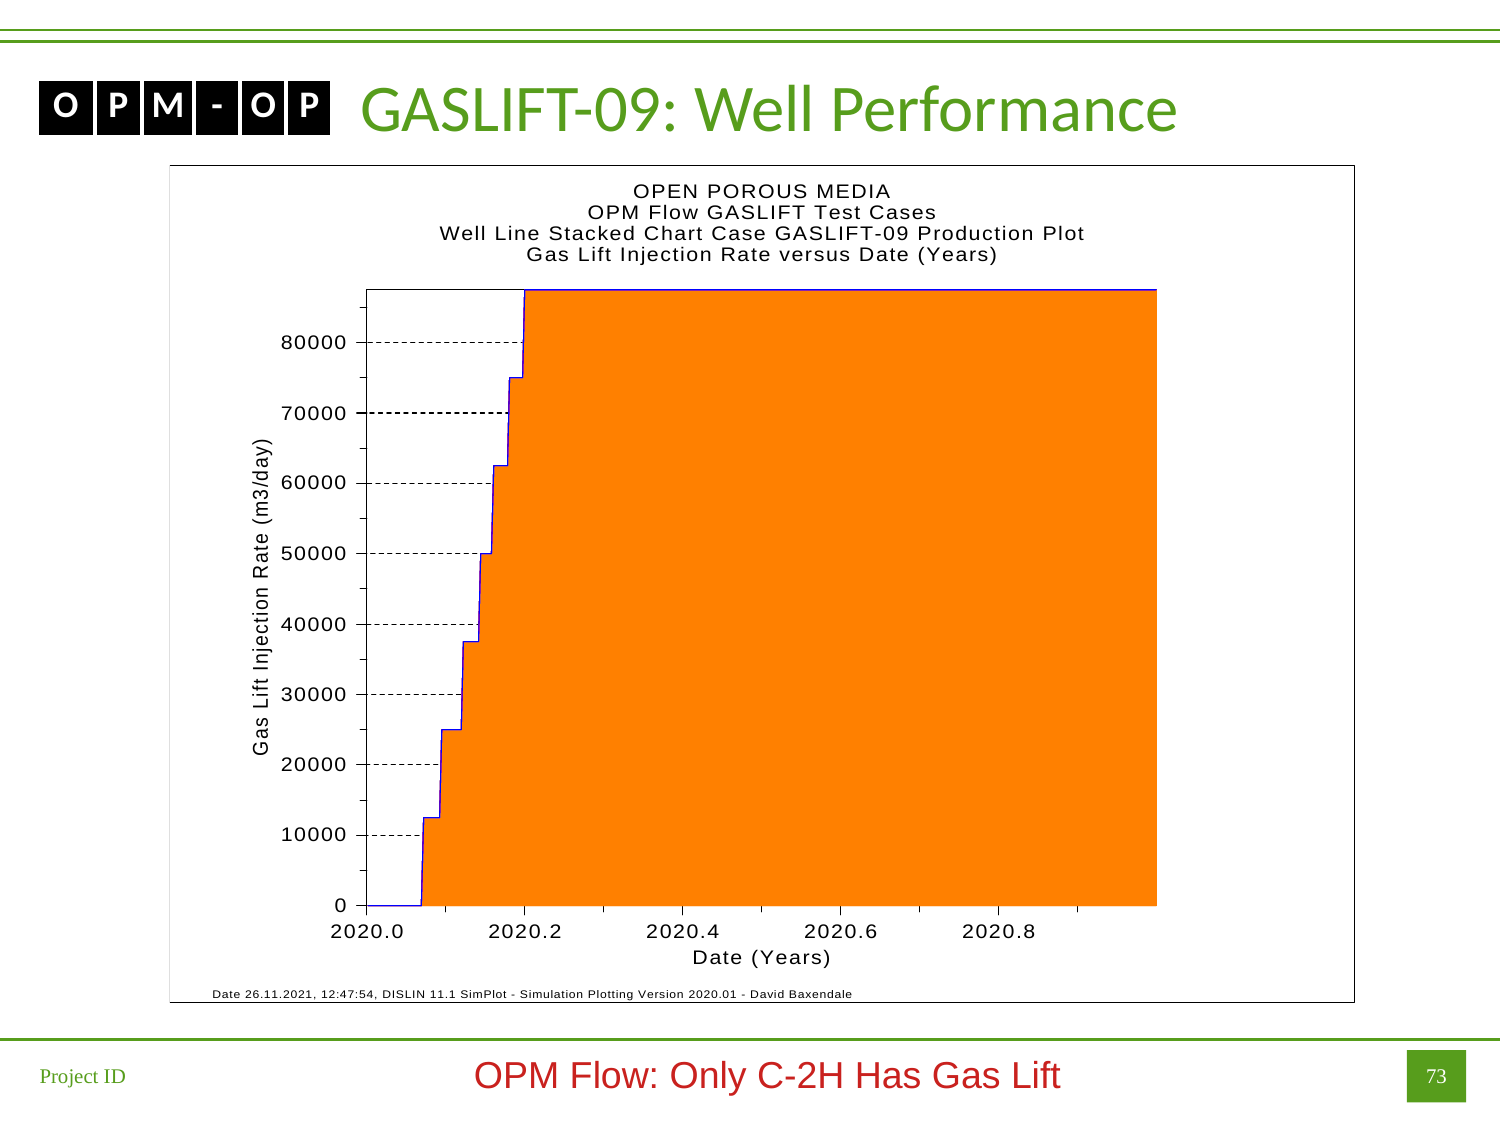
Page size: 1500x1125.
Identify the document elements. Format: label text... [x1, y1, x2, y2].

picture [169, 165, 1356, 1004]
title GASLIFT-09: Well Performance [360, 77, 1425, 153]
text_box OPM Flow: Only C-2H Has Gas Lift [200, 1046, 1335, 1110]
